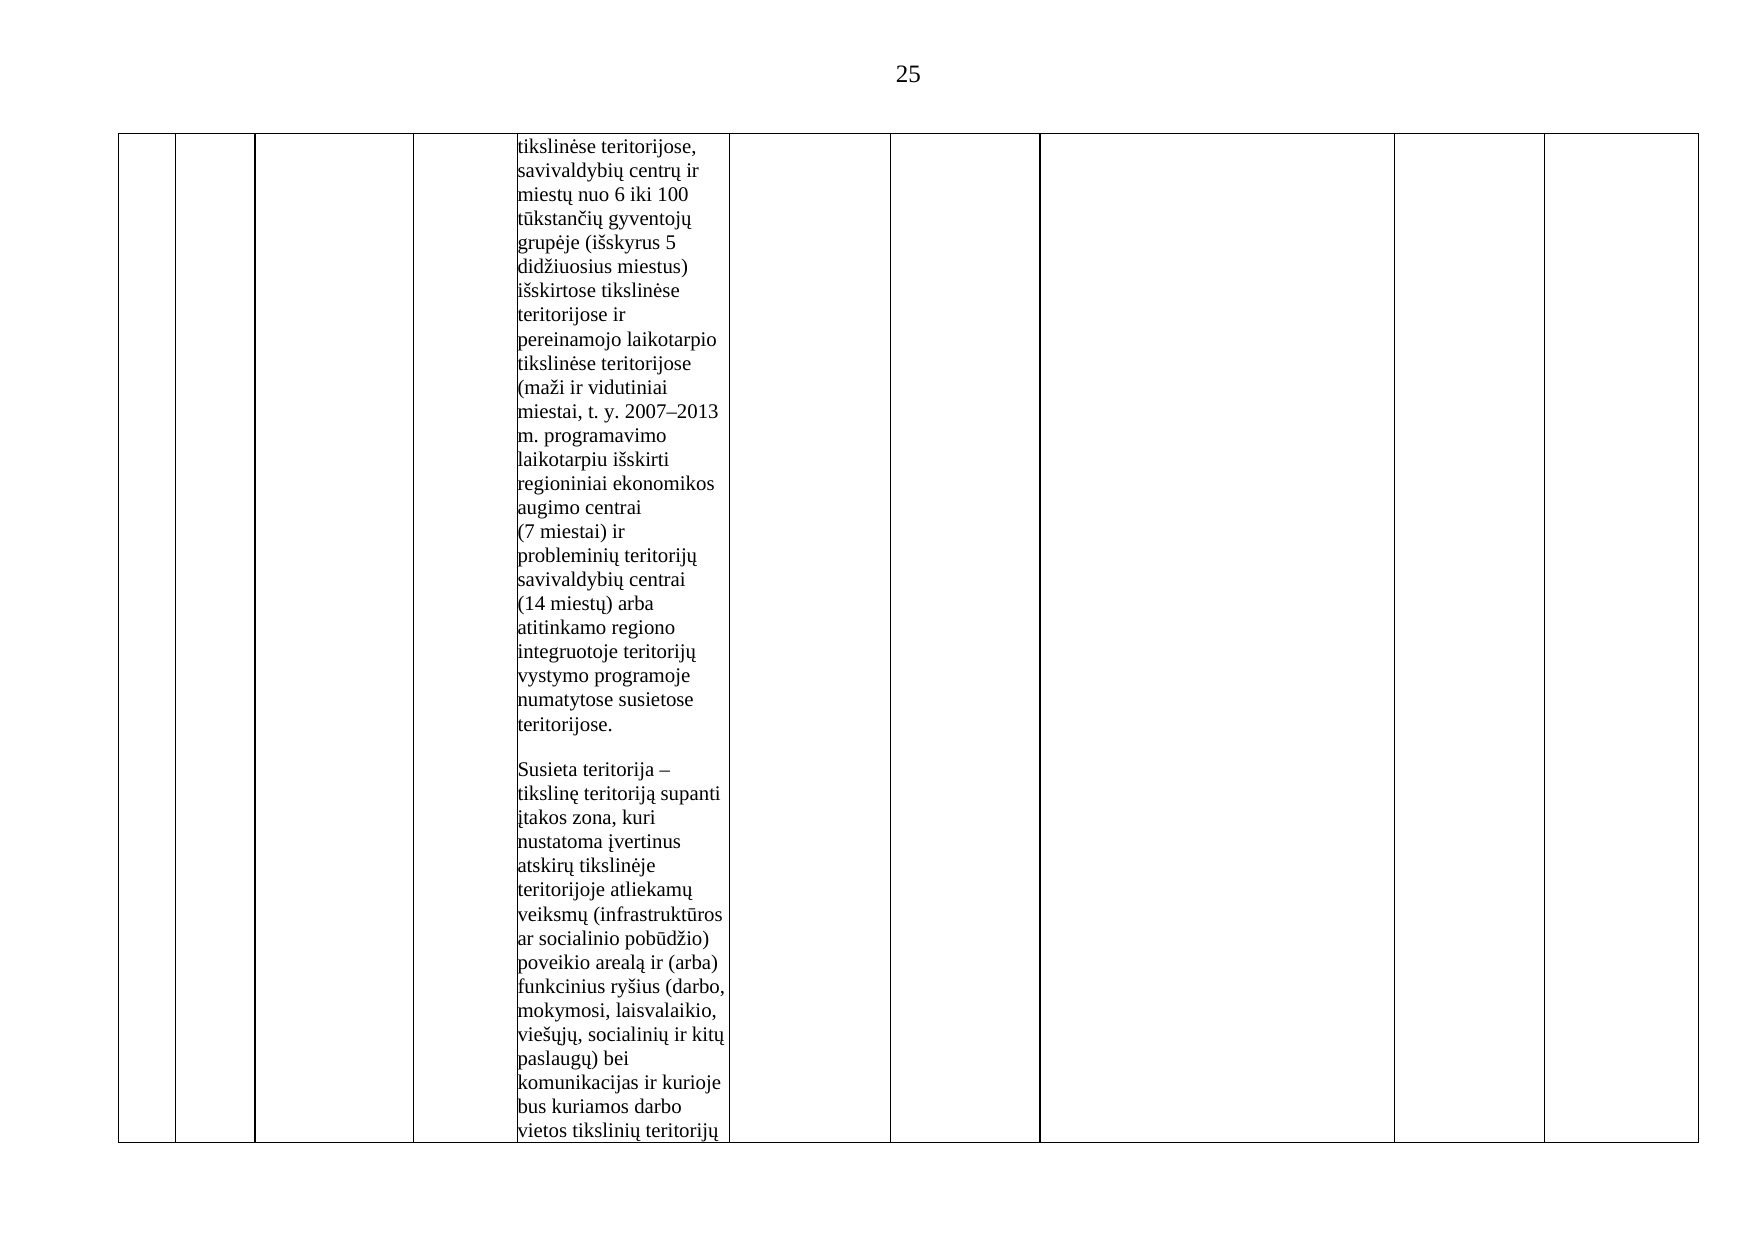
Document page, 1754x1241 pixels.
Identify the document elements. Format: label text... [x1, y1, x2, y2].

table_cell tikslinėse teritorijose, savivaldybių centrų ir miestų nuo 6 iki 100 tūkstančių gyventojų grupėje (išskyrus 5 didžiuosius miestus) išskirtose tikslinėse teritorijose ir pereinamojo laikotarpio tikslinėse teritorijose (maži ir vidutiniai miestai, t. y. 2007–2013 m. programavimo laikotarpiu išskirti regioniniai ekonomikos augimo centrai (7 miestai) ir probleminių teritorijų savivaldybių centrai (14 miestų) arba atitinkamo regiono integruotoje teritorijų vystymo programoje numatytose susietose teritorijose. Susieta teritorija –tikslinę teritoriją supanti įtakos zona, kuri nustatoma įvertinus atskirų tikslinėje teritorijoje atliekamų veiksmų (infrastruktūros ar socialinio pobūdžio) poveikio arealą ir (arba) funkcinius ryšius (darbo, mokymosi, laisvalaikio, viešųjų, socialinių ir kitų paslaugų) bei komunikacijas ir kurioje bus kuriamos darbo vietos tikslinių teritorijų [518, 134, 729, 1142]
table_cell [1545, 134, 1698, 1142]
table_cell [1395, 134, 1544, 1142]
table_cell [256, 134, 413, 1142]
table_cell [414, 134, 517, 1142]
table_cell [891, 134, 1039, 1142]
table_cell [1041, 134, 1394, 1142]
table_cell [730, 134, 890, 1142]
table_cell [119, 134, 175, 1142]
table_cell [176, 134, 254, 1142]
